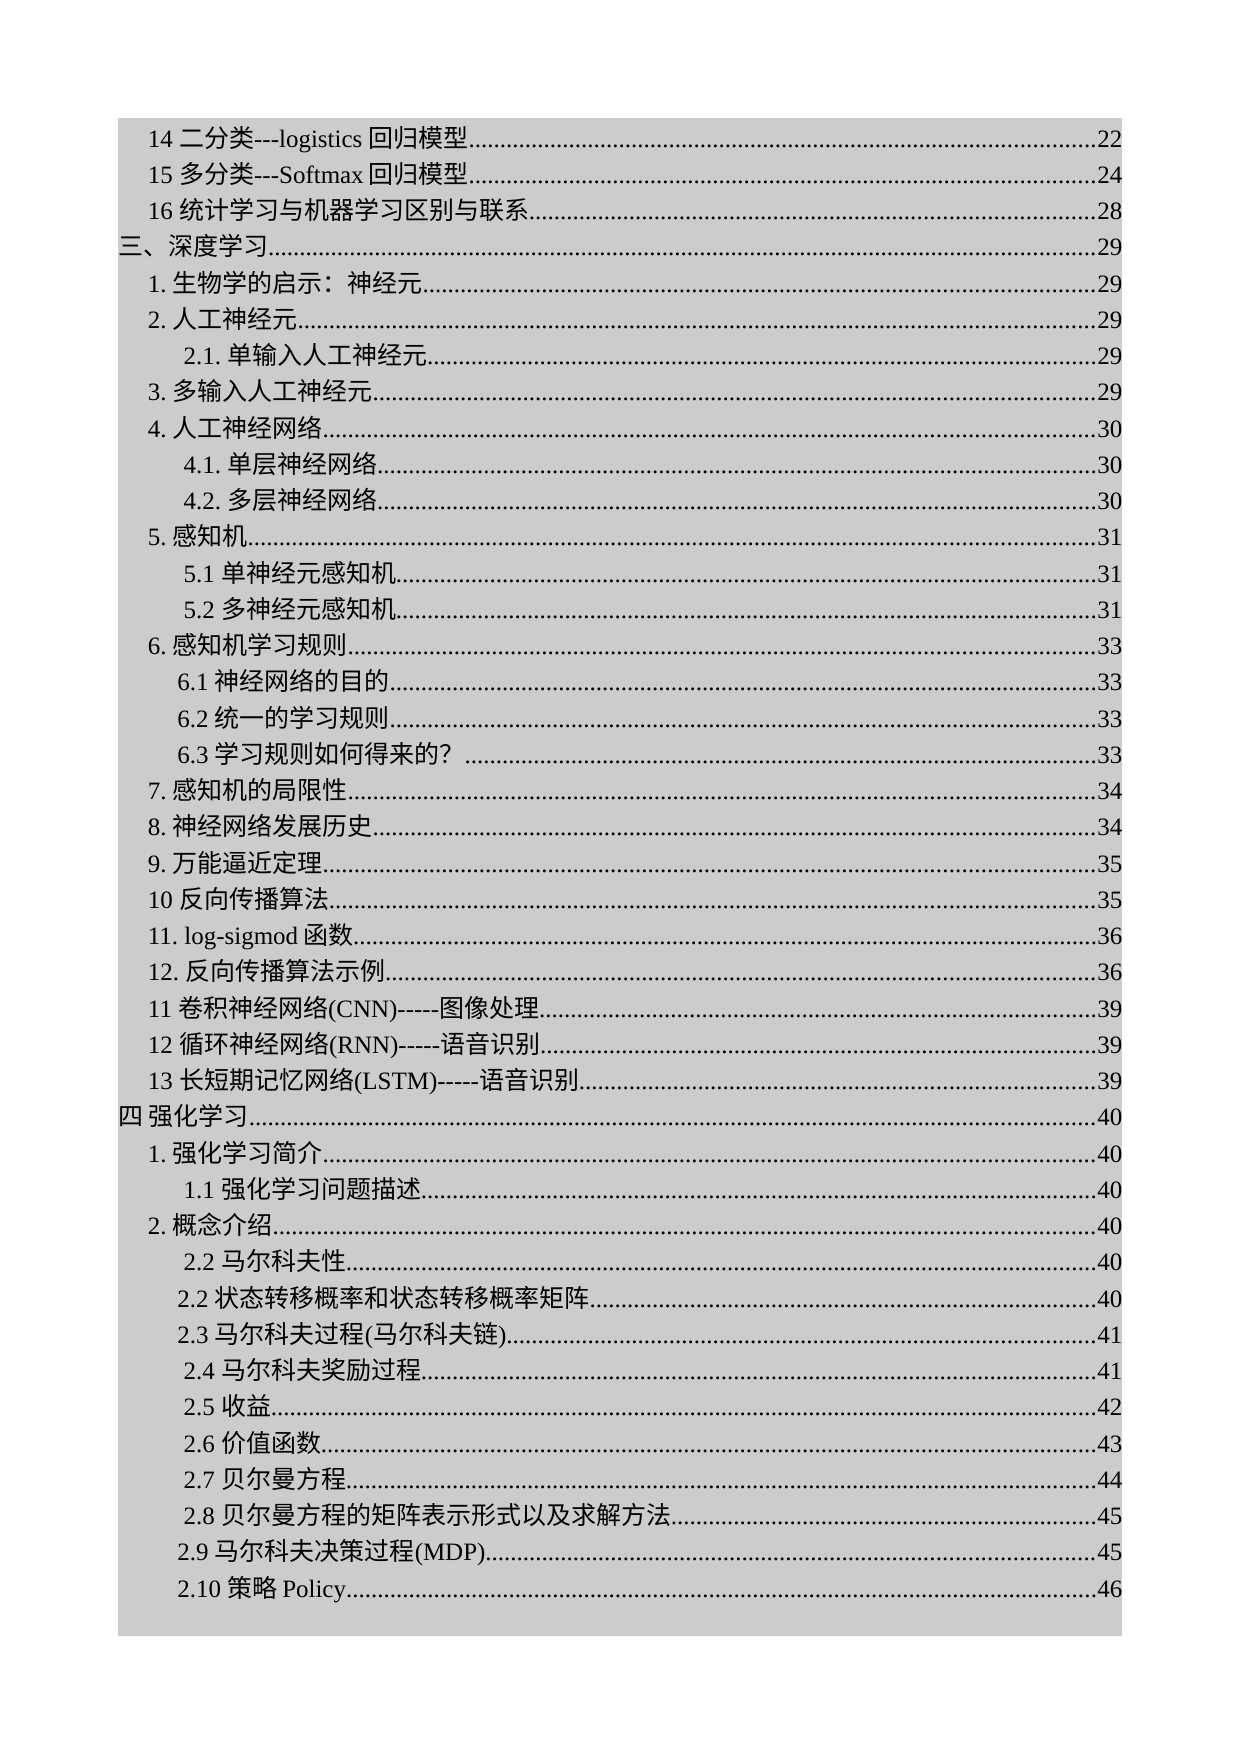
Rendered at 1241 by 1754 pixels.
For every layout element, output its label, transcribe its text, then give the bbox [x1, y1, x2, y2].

text 6.2 统一的学习规则 33 [177, 698, 1122, 734]
text 四 强化学习 40 [118, 1097, 1122, 1133]
text 1. 强化学习简介 40 [148, 1133, 1122, 1169]
text 三、深度学习 29 [118, 227, 1122, 263]
text 2.8 贝尔曼方程的矩阵表示形式以及求解方法 45 [177, 1496, 1122, 1532]
text 2.6 价值函数 43 [177, 1423, 1122, 1459]
text 12 循环神经网络(RNN)-----语音识别 39 [148, 1024, 1122, 1061]
text 2.2 马尔科夫性 40 [177, 1242, 1122, 1278]
text 2.10 策略Policy 46 [177, 1568, 1122, 1604]
text 5. 感知机 31 [148, 517, 1122, 553]
text 2.7 贝尔曼方程 44 [177, 1459, 1122, 1496]
text 14 二分类---logistics 回归模型 22 [148, 118, 1122, 154]
text 15 多分类---Softmax回归模型 24 [148, 154, 1122, 191]
text 2.2 状态转移概率和状态转移概率矩阵 40 [177, 1278, 1122, 1314]
text 6. 感知机学习规则 33 [148, 626, 1122, 662]
text 6.1 神经网络的目的 33 [177, 662, 1122, 698]
text 11. log-sigmod函数 36 [148, 916, 1122, 952]
text 4.2. 多层神经网络 30 [177, 481, 1122, 517]
text 2.4 马尔科夫奖励过程 41 [177, 1351, 1122, 1387]
text 12. 反向传播算法示例 36 [148, 952, 1122, 988]
text 5.1 单神经元感知机 31 [177, 553, 1122, 589]
text 3. 多输入人工神经元 29 [148, 372, 1122, 408]
text 13 长短期记忆网络(LSTM)-----语音识别 39 [148, 1061, 1122, 1097]
text 2.1. 单输入人工神经元 29 [177, 336, 1122, 372]
text 5.2 多神经元感知机 31 [177, 589, 1122, 626]
text 16 统计学习与机器学习区别与联系 28 [148, 191, 1122, 227]
text 9. 万能逼近定理 35 [148, 843, 1122, 879]
text 6.3 学习规则如何得来的？ 33 [177, 734, 1122, 771]
text 4.1. 单层神经网络 30 [177, 444, 1122, 481]
text 11 卷积神经网络(CNN)-----图像处理 39 [148, 988, 1122, 1024]
text 2. 人工神经元 29 [148, 299, 1122, 336]
text 1.1 强化学习问题描述 40 [177, 1169, 1122, 1206]
text 2. 概念介绍 40 [148, 1206, 1122, 1242]
text 4. 人工神经网络 30 [148, 408, 1122, 444]
text 7. 感知机的局限性 34 [148, 771, 1122, 807]
text 2.3 马尔科夫过程(马尔科夫链) 41 [177, 1314, 1122, 1351]
text 2.9 马尔科夫决策过程(MDP) 45 [177, 1532, 1122, 1568]
text 8. 神经网络发展历史 34 [148, 807, 1122, 843]
text 10 反向传播算法 35 [148, 879, 1122, 916]
text 1. 生物学的启示：神经元 29 [148, 263, 1122, 299]
text 2.5 收益 42 [177, 1387, 1122, 1423]
